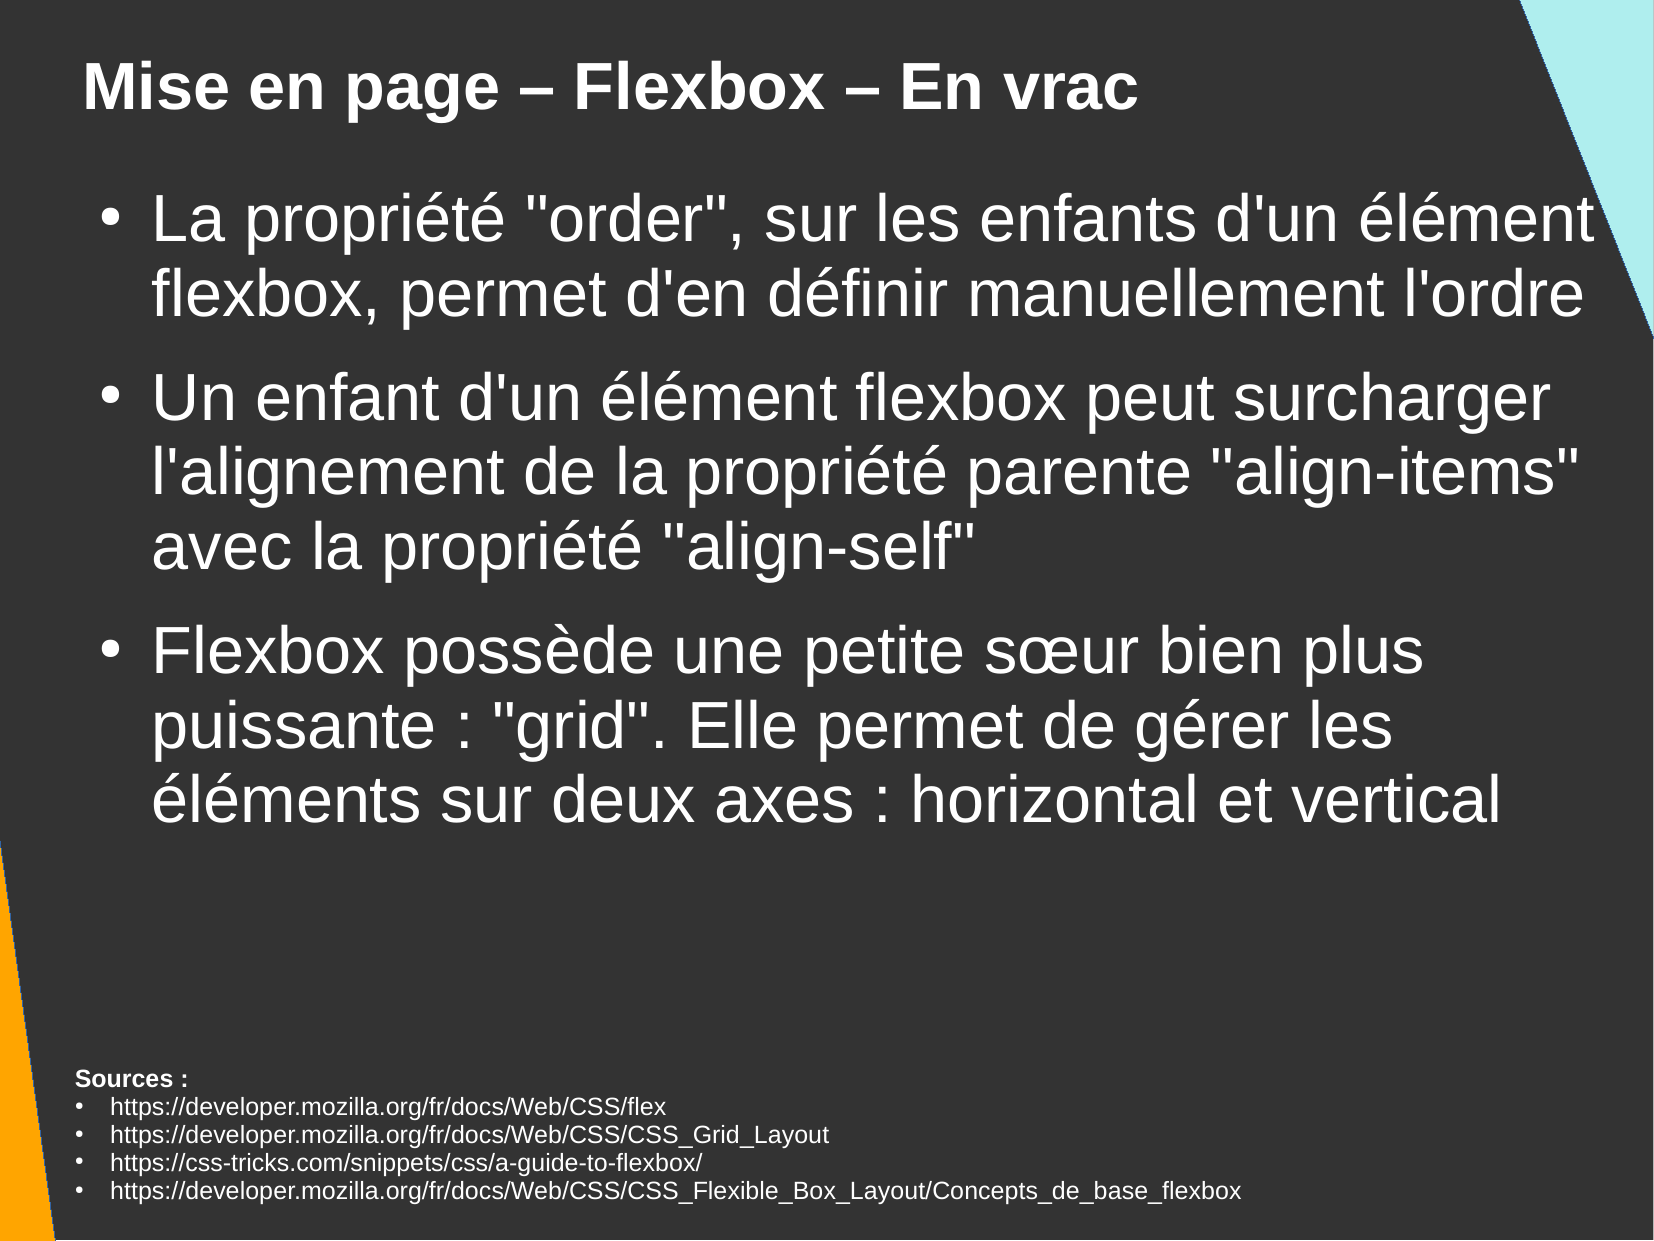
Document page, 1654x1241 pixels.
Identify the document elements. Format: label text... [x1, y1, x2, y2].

text_box [0, 840, 56, 1241]
text_box Sources : https://developer.mozilla.org/fr/docs/Web/CSS/flex https://developer.mozilla.org/fr/docs/Web/CSS/CSS_Grid_Layout https://css-tricks.com/snippets/css/a-guide-to-flexbox/ https://developer.mozilla.org/fr/docs/Web/CSS/CSS_Flexible_Box_Layout/Concepts_de_base_flexbox [60, 1057, 1546, 1241]
title Mise en page – Flexbox – En vrac [82, 49, 1571, 152]
list La propriété "order", sur les enfants d'un élément flexbox, permet d'en définir manuellement l'ordre Un enfant d'un élément flexbox peut surcharger l'alignement de la propriété parente "align-items" avec la propriété "align-self" Flexbox possède une petite sœur bien plus puissante : "grid". Elle permet de gérer les éléments sur deux axes : horizontal et vertical [80, 180, 1605, 863]
text_box [1519, 0, 1654, 339]
